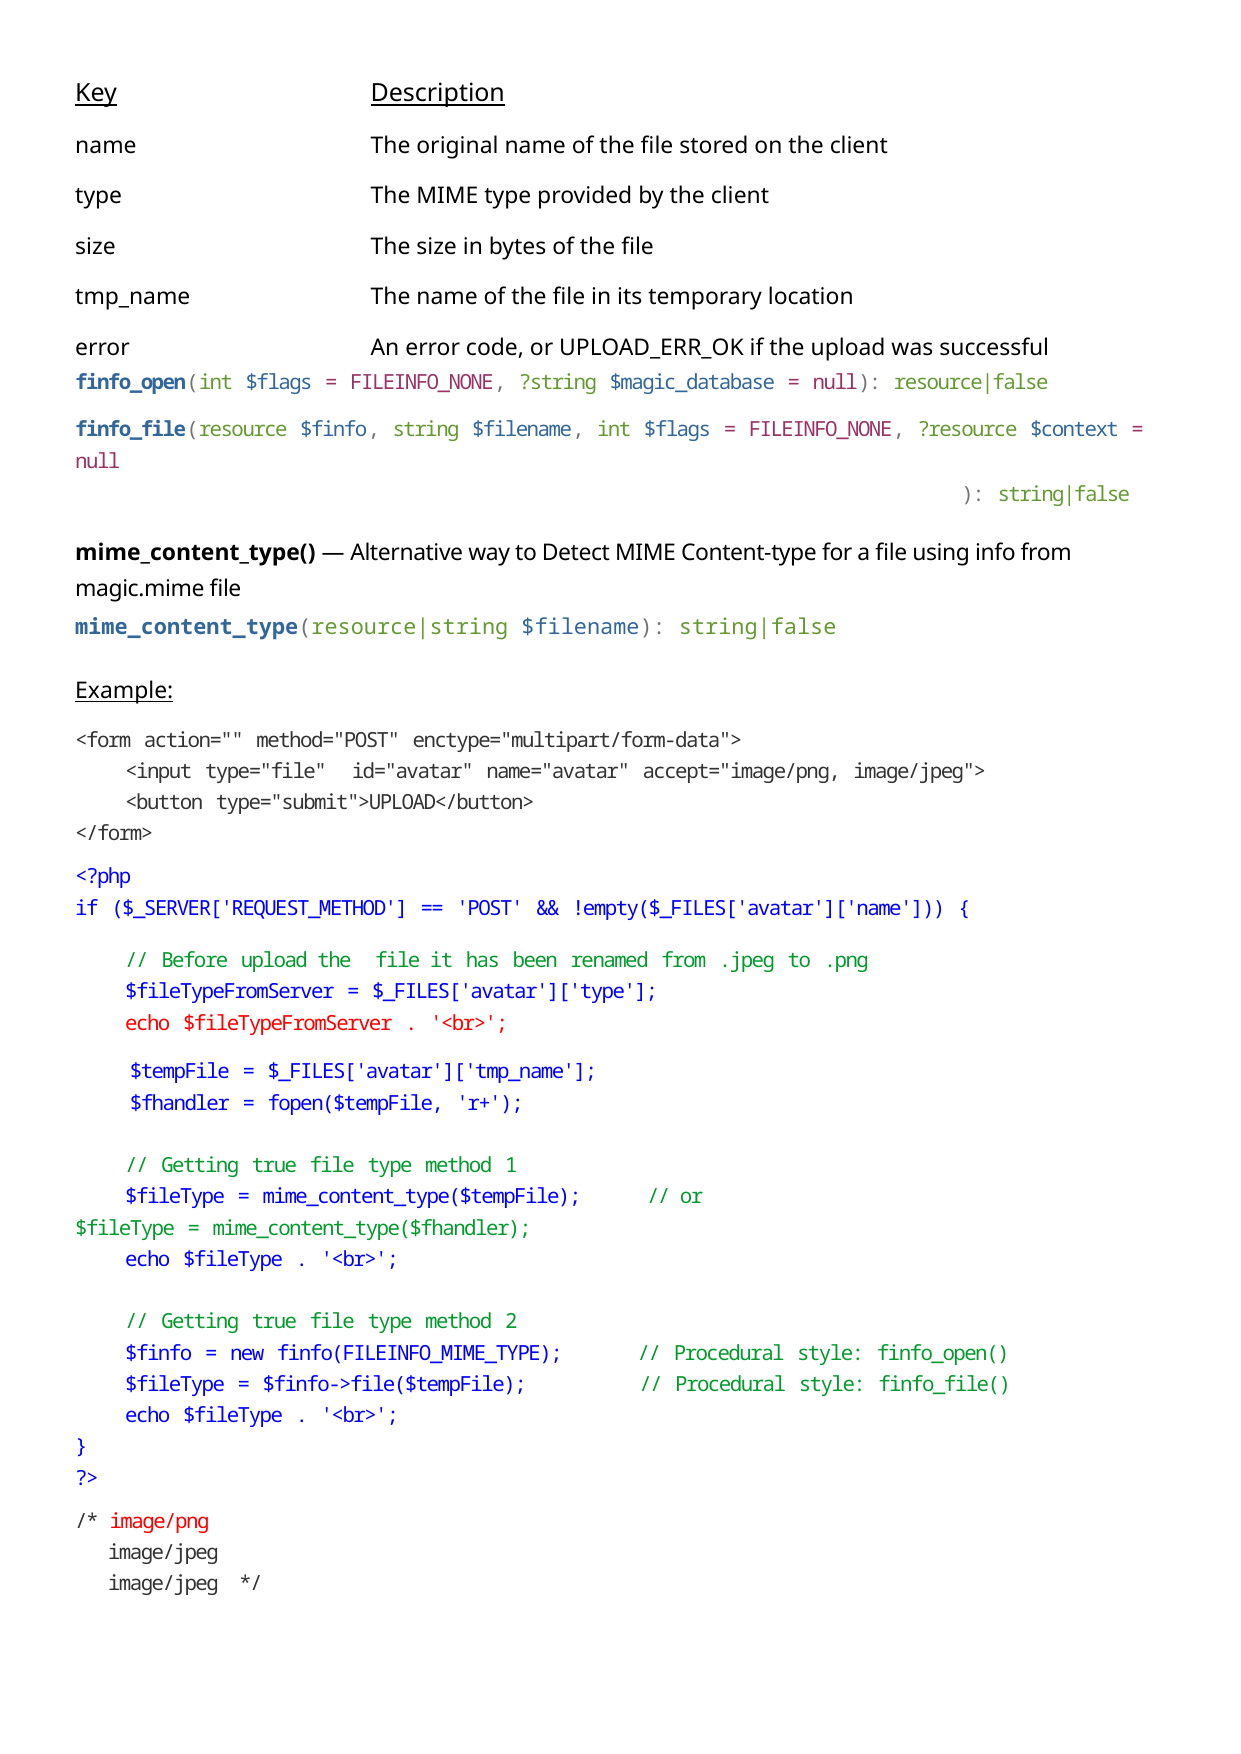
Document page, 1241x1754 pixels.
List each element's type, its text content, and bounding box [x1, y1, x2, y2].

text <form action="" method="POST" enctype="multipart/form-data"> [75, 725, 1166, 753]
text </form> [75, 816, 1166, 847]
text mime_content_type() — Alternative way to Detect MIME Content-type for a file using info from magic.mime file [75, 536, 1166, 603]
text // Before upload the file it has been renamed from .jpeg to .png [75, 942, 1166, 973]
text name The original name of the file stored on the client [75, 129, 1166, 160]
text Key Description [75, 75, 1166, 109]
text Example: [75, 674, 1166, 706]
text echo $fileTypeFromServer . '<br>'; [75, 1005, 1166, 1036]
text echo $fileType . '<br>'; [75, 1397, 1166, 1429]
text $fhandler = fopen($tempFile, 'r+'); [75, 1085, 1166, 1116]
text type The MIME type provided by the client [75, 179, 1166, 211]
text /* image/png image/jpeg image/jpeg */ [75, 1503, 1166, 1597]
text ?> [75, 1460, 1166, 1491]
text if ($_SERVER['REQUEST_METHOD'] == 'POST' && !empty($_FILES['avatar']['name'])) { [75, 890, 1166, 921]
text $fileType = mime_content_type($tempFile); // or $fileType = mime_content_type($fhandler); [75, 1179, 1166, 1241]
text // Getting true file type method 1 [75, 1147, 1166, 1179]
text $tempFile = $_FILES['avatar']['tmp_name']; [75, 1054, 1166, 1085]
text finfo_open(int $flags = FILEINFO_NONE, ?string $magic_database = null): resource|false [75, 367, 1166, 395]
text } [75, 1429, 1166, 1460]
text <?php [75, 859, 1166, 890]
text $fileTypeFromServer = $_FILES['avatar']['type']; [75, 973, 1166, 1005]
text mime_content_type(resource|string $filename): string|false [75, 611, 1166, 640]
text size The size in bytes of the file [75, 230, 1166, 261]
text finfo_file(resource $finfo, string $filename, int $flags = FILEINFO_NONE, ?resource $context = null ): string|false [75, 414, 1166, 508]
text <input type="file" id="avatar" name="avatar" accept="image/png, image/jpeg"> [75, 753, 1166, 784]
text <button type="submit">UPLOAD</button> [75, 784, 1166, 816]
text $finfo = new finfo(FILEINFO_MIME_TYPE); // Procedural style: finfo_open() [75, 1335, 1166, 1366]
text echo $fileType . '<br>'; [75, 1241, 1166, 1272]
text tmp_name The name of the file in its temporary location [75, 280, 1166, 312]
text error An error code, or UPLOAD_ERR_OK if the upload was successful [75, 331, 1166, 362]
text $fileType = $finfo->file($tempFile); // Procedural style: finfo_file() [75, 1366, 1166, 1397]
text // Getting true file type method 2 [75, 1304, 1166, 1335]
